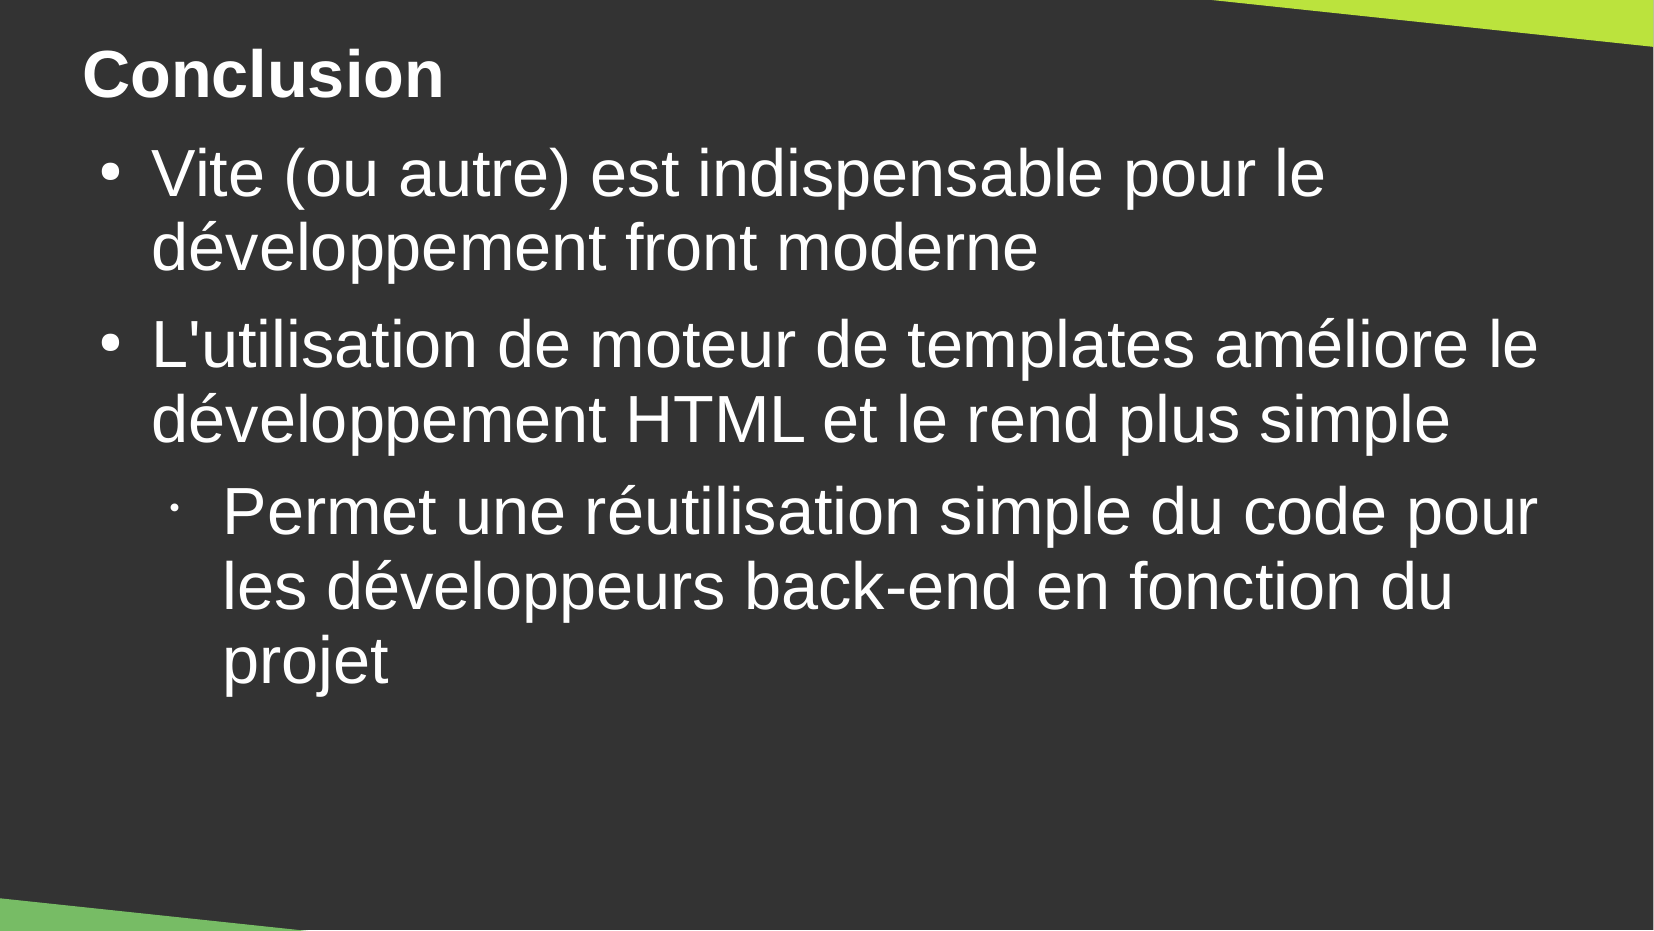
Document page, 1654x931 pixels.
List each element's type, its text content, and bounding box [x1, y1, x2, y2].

list Vite (ou autre) est indispensable pour le développement front moderne L'utilisation de moteur de templates améliore le développement HTML et le rend plus simple Permet une réutilisation simple du code pour les développeurs back-end en fonction du projet [80, 135, 1620, 886]
text_box [1211, 0, 1654, 47]
text_box [0, 898, 309, 931]
title Conclusion [82, 37, 1571, 114]
